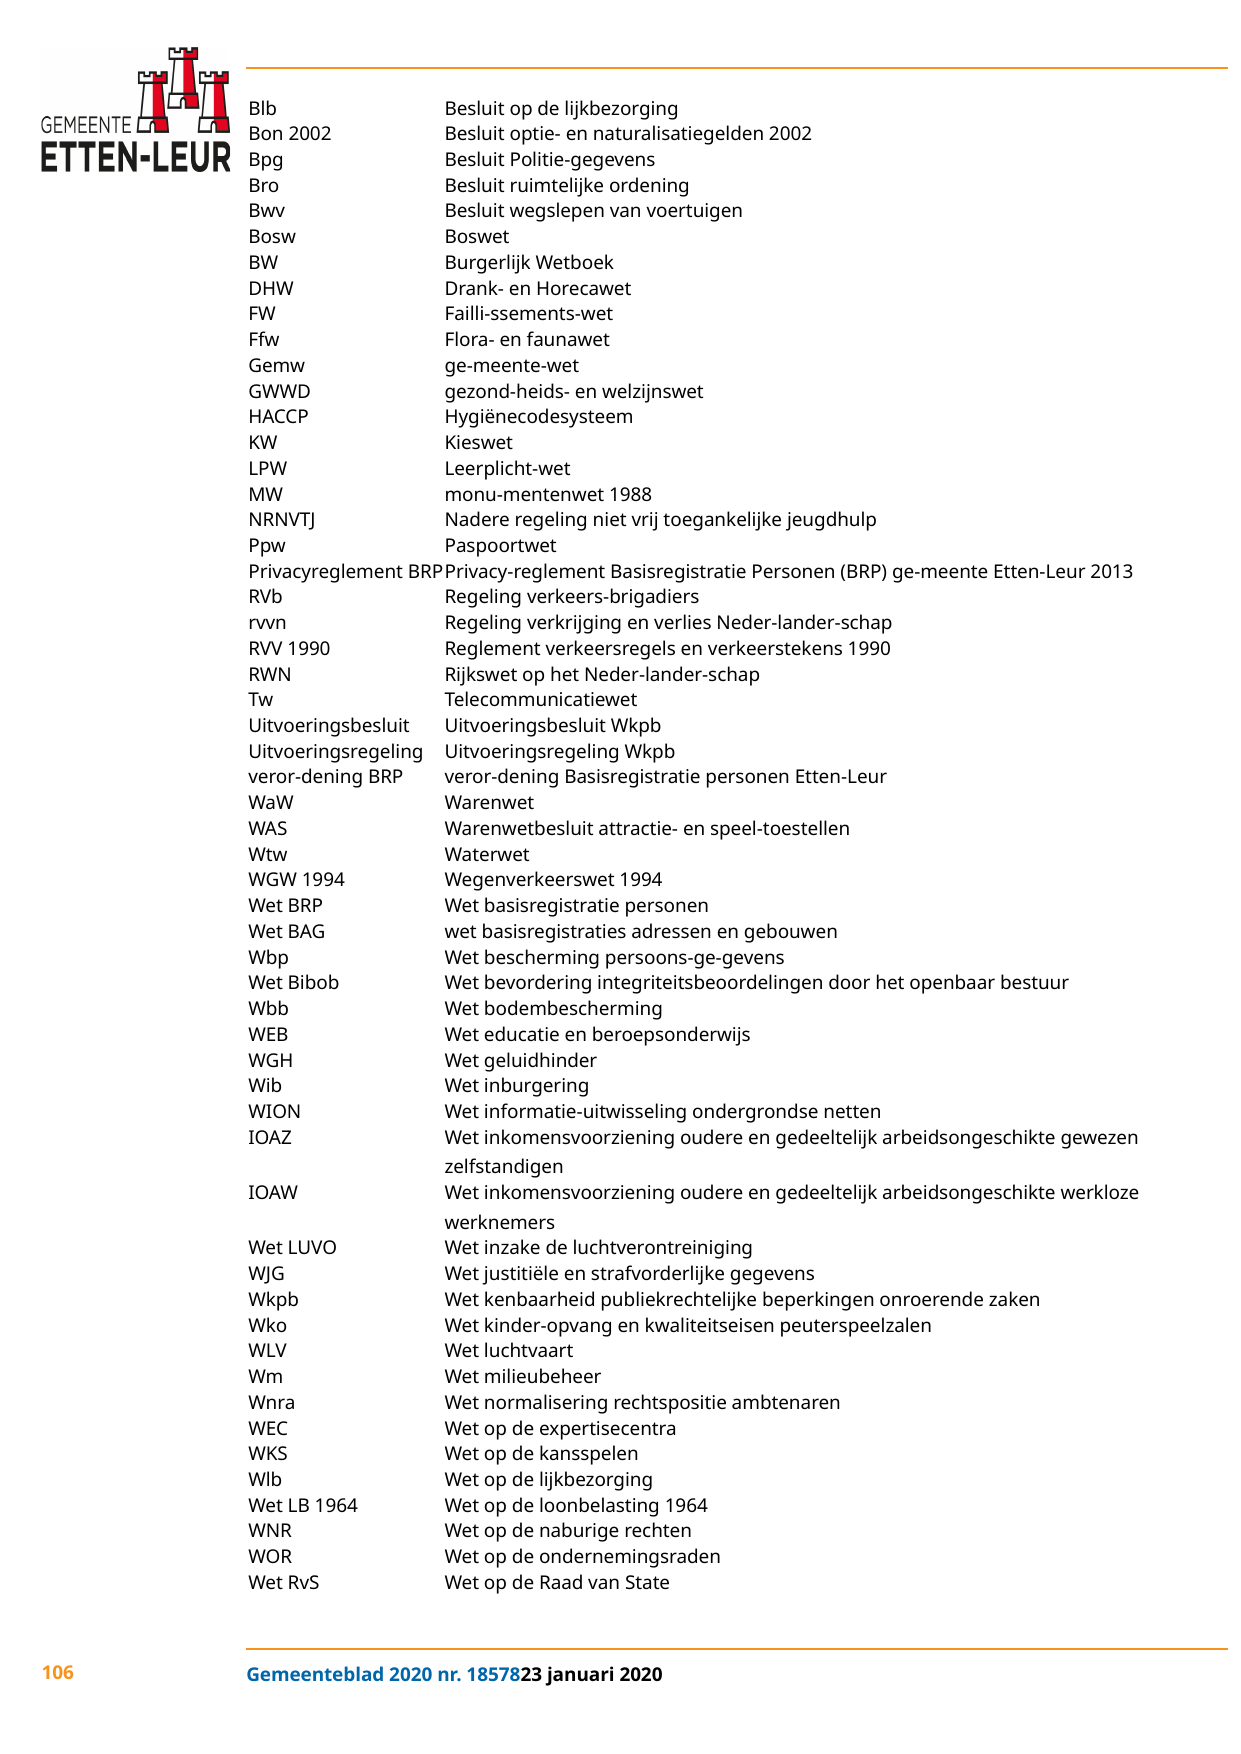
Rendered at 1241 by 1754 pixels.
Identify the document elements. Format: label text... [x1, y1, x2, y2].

table_cell WNR [248, 1518, 444, 1543]
table_cell Uitvoeringsregeling [248, 738, 444, 764]
table_cell Waterwet [444, 841, 1152, 867]
table_cell Wet educatie en beroepsonderwijs [444, 1021, 1152, 1047]
table_cell rvvn [248, 609, 444, 635]
table_cell IOAZ [248, 1124, 444, 1179]
table_cell Kieswet [444, 429, 1152, 455]
table_cell Bosw [248, 224, 444, 249]
table_cell Wet kinder-opvang en kwaliteitseisen peuterspeelzalen [444, 1312, 1152, 1337]
table_cell Tw [248, 687, 444, 712]
table_cell Boswet [444, 224, 1152, 249]
table_cell Wet milieubeheer [444, 1363, 1152, 1389]
table_cell Uitvoeringsbesluit Wkpb [444, 712, 1152, 738]
table_cell Bwv [248, 198, 444, 223]
table_cell WOR [248, 1543, 444, 1569]
table_cell Wbb [248, 995, 444, 1021]
table_cell Telecommunicatiewet [444, 687, 1152, 712]
table_cell Nadere regeling niet vrij toegankelijke jeugdhulp [444, 506, 1152, 532]
table_cell WKS [248, 1440, 444, 1466]
table_cell Wet op de lijkbezorging [444, 1466, 1152, 1492]
table_cell Wet BRP [248, 893, 444, 918]
table_cell Besluit ruimtelijke ordening [444, 172, 1152, 198]
table_cell WaW [248, 790, 444, 815]
table_cell Wet op de expertisecentra [444, 1415, 1152, 1440]
table_cell BW [248, 249, 444, 275]
table_cell NRNVTJ [248, 506, 444, 532]
table_cell Wet inkomensvoorziening oudere en gedeeltelijk arbeidsongeschikte gewezen zelfstandigen [444, 1124, 1152, 1179]
table_cell HACCP [248, 404, 444, 429]
table_cell Warenwetbesluit attractie- en speel-toestellen [444, 815, 1152, 841]
table_cell Besluit Politie-gegevens [444, 146, 1152, 172]
table_cell Burgerlijk Wetboek [444, 249, 1152, 275]
table_cell IOAW [248, 1179, 444, 1234]
table_cell Privacyreglement BRP [248, 558, 444, 584]
table_cell KW [248, 429, 444, 455]
table_cell WEB [248, 1021, 444, 1047]
table_cell gezond-heids- en welzijnswet [444, 378, 1152, 403]
table_cell Uitvoeringsregeling Wkpb [444, 738, 1152, 764]
table_cell Besluit wegslepen van voertuigen [444, 198, 1152, 223]
table_cell Besluit op de lijkbezorging [444, 95, 1152, 121]
table_cell LPW [248, 455, 444, 481]
table_cell Wet Bibob [248, 970, 444, 995]
table_cell Wegenverkeerswet 1994 [444, 867, 1152, 892]
table_cell Drank- en Horecawet [444, 275, 1152, 301]
table_cell WION [248, 1098, 444, 1124]
table_cell Bon 2002 [248, 121, 444, 146]
table_cell Besluit optie- en naturalisatiegelden 2002 [444, 121, 1152, 146]
table_cell Privacy-reglement Basisregistratie Personen (BRP) ge-meente Etten-Leur 2013 [444, 558, 1152, 584]
table_cell Wm [248, 1363, 444, 1389]
table_cell WLV [248, 1338, 444, 1363]
table_cell wet basisregistraties adressen en gebouwen [444, 918, 1152, 944]
table_cell WEC [248, 1415, 444, 1440]
table_cell Bpg [248, 146, 444, 172]
table_cell Leerplicht-wet [444, 455, 1152, 481]
table_cell Wet inkomensvoorziening oudere en gedeeltelijk arbeidsongeschikte werkloze werknemers [444, 1179, 1152, 1234]
table_cell Wet luchtvaart [444, 1338, 1152, 1363]
table_cell Wet LB 1964 [248, 1492, 444, 1518]
table_cell Wet geluidhinder [444, 1047, 1152, 1072]
table_cell Wtw [248, 841, 444, 867]
table_cell Regeling verkrijging en verlies Neder-lander-schap [444, 609, 1152, 635]
table_cell GWWD [248, 378, 444, 403]
table_cell Wet op de Raad van State [444, 1569, 1152, 1595]
table_cell Uitvoeringsbesluit [248, 712, 444, 738]
table_cell MW [248, 481, 444, 506]
table_cell Wnra [248, 1389, 444, 1415]
table_cell WGW 1994 [248, 867, 444, 892]
table_cell Ppw [248, 532, 444, 558]
table_cell Wet inburgering [444, 1073, 1152, 1098]
table_cell Wet op de naburige rechten [444, 1518, 1152, 1543]
table_cell Flora- en faunawet [444, 326, 1152, 352]
table_cell WJG [248, 1260, 444, 1286]
table_cell Wet normalisering rechtspositie ambtenaren [444, 1389, 1152, 1415]
picture [41, 47, 231, 172]
table_cell Wet justitiële en strafvorderlijke gegevens [444, 1260, 1152, 1286]
table_cell Wet op de ondernemingsraden [444, 1543, 1152, 1569]
table_cell Wet RvS [248, 1569, 444, 1595]
table_cell WAS [248, 815, 444, 841]
table_cell RVV 1990 [248, 635, 444, 661]
table_cell Wet op de loonbelasting 1964 [444, 1492, 1152, 1518]
table_cell Wet op de kansspelen [444, 1440, 1152, 1466]
table_cell Failli-ssements-wet [444, 301, 1152, 326]
table_cell Wet bescherming persoons-ge-gevens [444, 944, 1152, 969]
table_cell Wko [248, 1312, 444, 1337]
table_cell Wlb [248, 1466, 444, 1492]
table_cell Wkpb [248, 1286, 444, 1312]
table_cell Ffw [248, 326, 444, 352]
table_cell Wet kenbaarheid publiekrechtelijke beperkingen onroerende zaken [444, 1286, 1152, 1312]
table_cell veror-dening Basisregistratie personen Etten-Leur [444, 764, 1152, 789]
table_cell Wbp [248, 944, 444, 969]
table_cell Wet LUVO [248, 1235, 444, 1260]
table_cell Gemw [248, 352, 444, 378]
table_cell Blb [248, 95, 444, 121]
table_cell Wet bevordering integriteitsbeoordelingen door het openbaar bestuur [444, 970, 1152, 995]
table_cell Wet informatie-uitwisseling ondergrondse netten [444, 1098, 1152, 1124]
table_cell RWN [248, 661, 444, 687]
table_cell Wet BAG [248, 918, 444, 944]
table_cell Wet basisregistratie personen [444, 893, 1152, 918]
table_cell ge-meente-wet [444, 352, 1152, 378]
table_cell Paspoortwet [444, 532, 1152, 558]
table_cell Wib [248, 1073, 444, 1098]
table_cell veror-dening BRP [248, 764, 444, 789]
table_cell Reglement verkeersregels en verkeerstekens 1990 [444, 635, 1152, 661]
table_cell monu-mentenwet 1988 [444, 481, 1152, 506]
table_cell Wet inzake de luchtverontreiniging [444, 1235, 1152, 1260]
table_cell DHW [248, 275, 444, 301]
table_cell WGH [248, 1047, 444, 1072]
table_cell Warenwet [444, 790, 1152, 815]
table_cell FW [248, 301, 444, 326]
table_cell Regeling verkeers-brigadiers [444, 584, 1152, 609]
table_cell Hygiënecodesysteem [444, 404, 1152, 429]
table_cell Bro [248, 172, 444, 198]
table_cell RVb [248, 584, 444, 609]
table_cell Wet bodembescherming [444, 995, 1152, 1021]
table_cell Rijkswet op het Neder-lander-schap [444, 661, 1152, 687]
